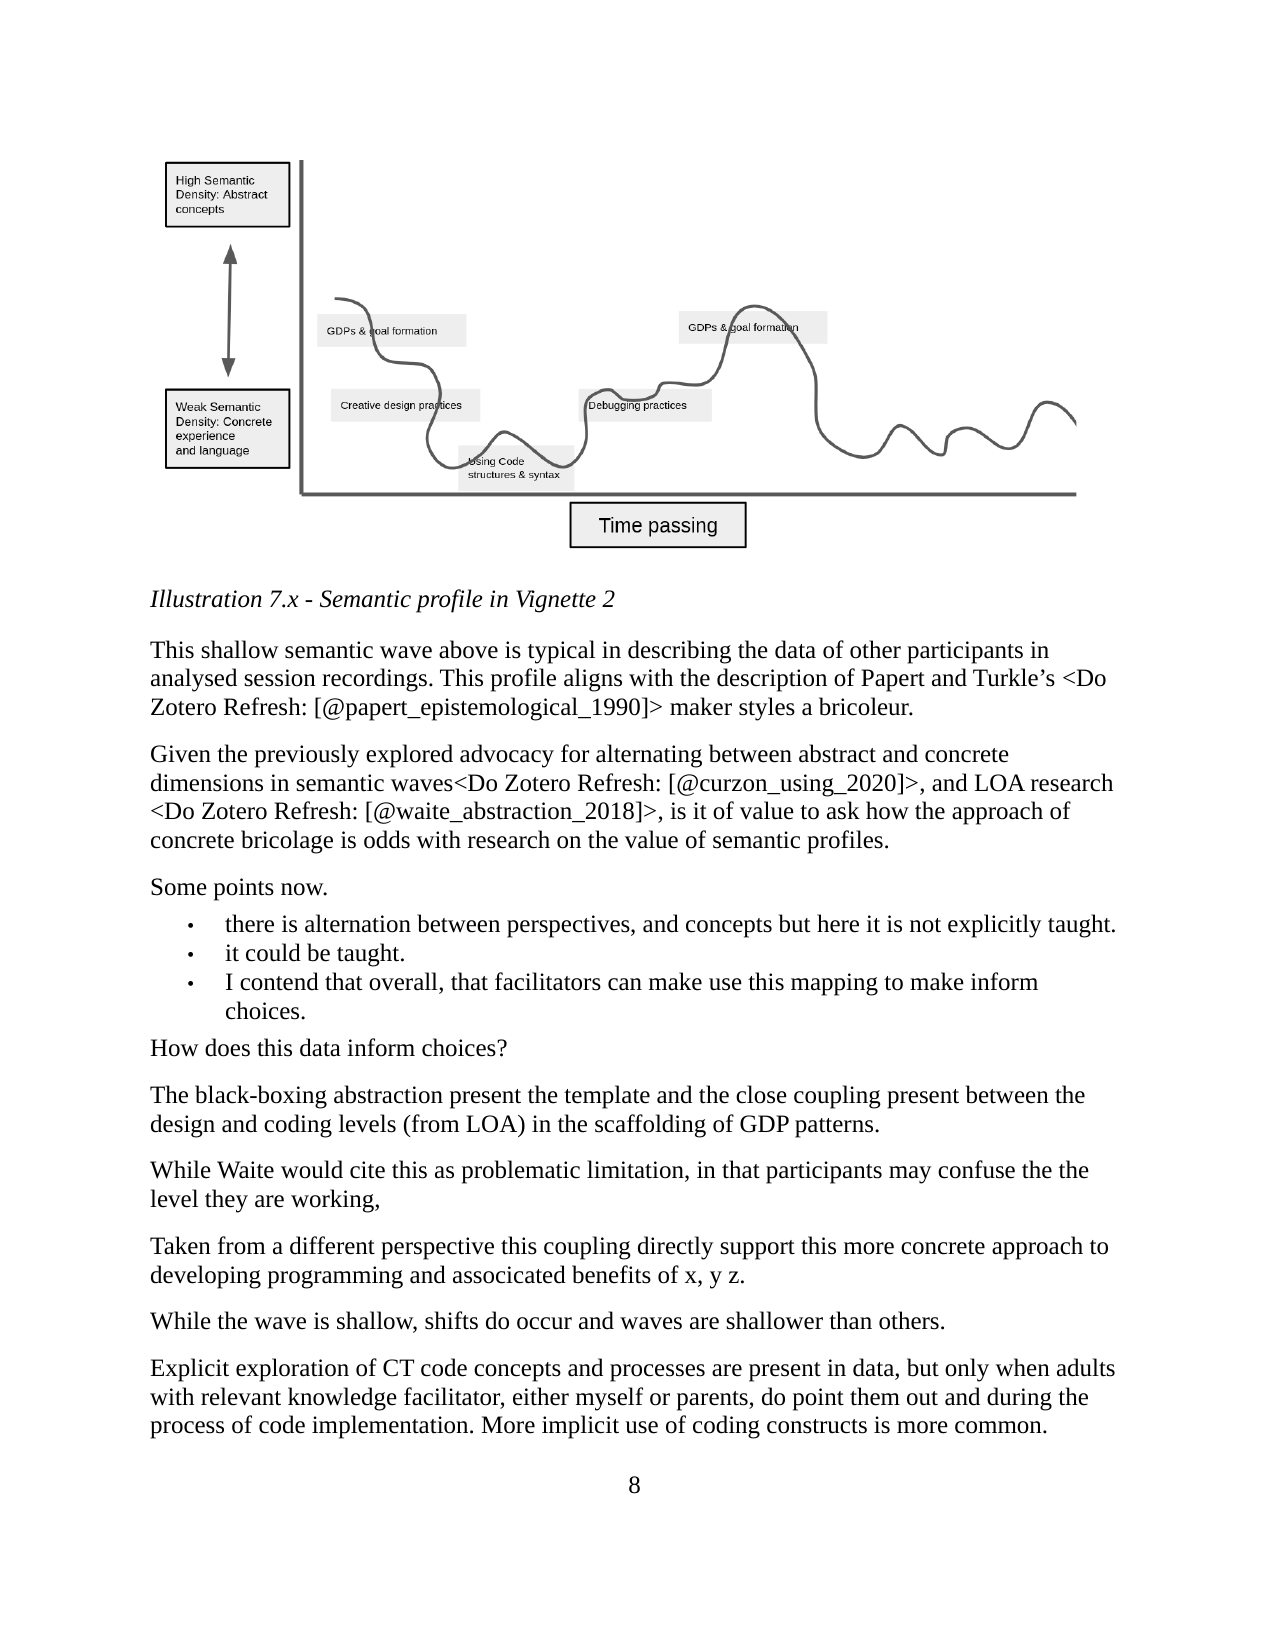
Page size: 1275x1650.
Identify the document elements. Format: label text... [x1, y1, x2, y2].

text How does this data inform choices? [150, 1033, 1125, 1062]
picture [150, 150, 1077, 572]
list there is alternation between perspectives, and concepts but here it is not explicitly taught. [187, 909, 1125, 938]
list I contend that overall, that facilitators can make use this mapping to make inform choices. [187, 967, 1125, 1024]
text Taken from a different perspective this coupling directly support this more concrete approach to developing programming and associcated benefits of x, y z. [150, 1231, 1125, 1288]
text Some points now. [150, 872, 1125, 901]
text This shallow semantic wave above is typical in describing the data of other participants in analysed session recordings. This profile aligns with the description of Papert and Turkle’s <Do Zotero Refresh: [@papert_epistemological_1990]> maker styles a bricoleur. [150, 635, 1125, 721]
text Illustration 7.x - Semantic profile in Vignette 2 [150, 584, 1125, 613]
text Given the previously explored advocacy for alternating between abstract and concrete dimensions in semantic waves<Do Zotero Refresh: [@curzon_using_2020]>, and LOA research <Do Zotero Refresh: [@waite_abstraction_2018]>, is it of value to ask how the approach of concrete bricolage is odds with research on the value of semantic profiles. [150, 739, 1125, 854]
text While Waite would cite this as problematic limitation, in that participants may confuse the the level they are working, [150, 1156, 1125, 1213]
list it could be taught. [187, 938, 1125, 967]
text Explicit exploration of CT code concepts and processes are present in data, but only when adults with relevant knowledge facilitator, either myself or parents, do point them out and during the process of code implementation. More implicit use of coding constructs is more common. [150, 1353, 1125, 1439]
text While the wave is shallow, shifts do occur and waves are shallower than others. [150, 1306, 1125, 1335]
text The black-boxing abstraction present the template and the close coupling present between the design and coding levels (from LOA) in the scaffolding of GDP patterns. [150, 1080, 1125, 1138]
